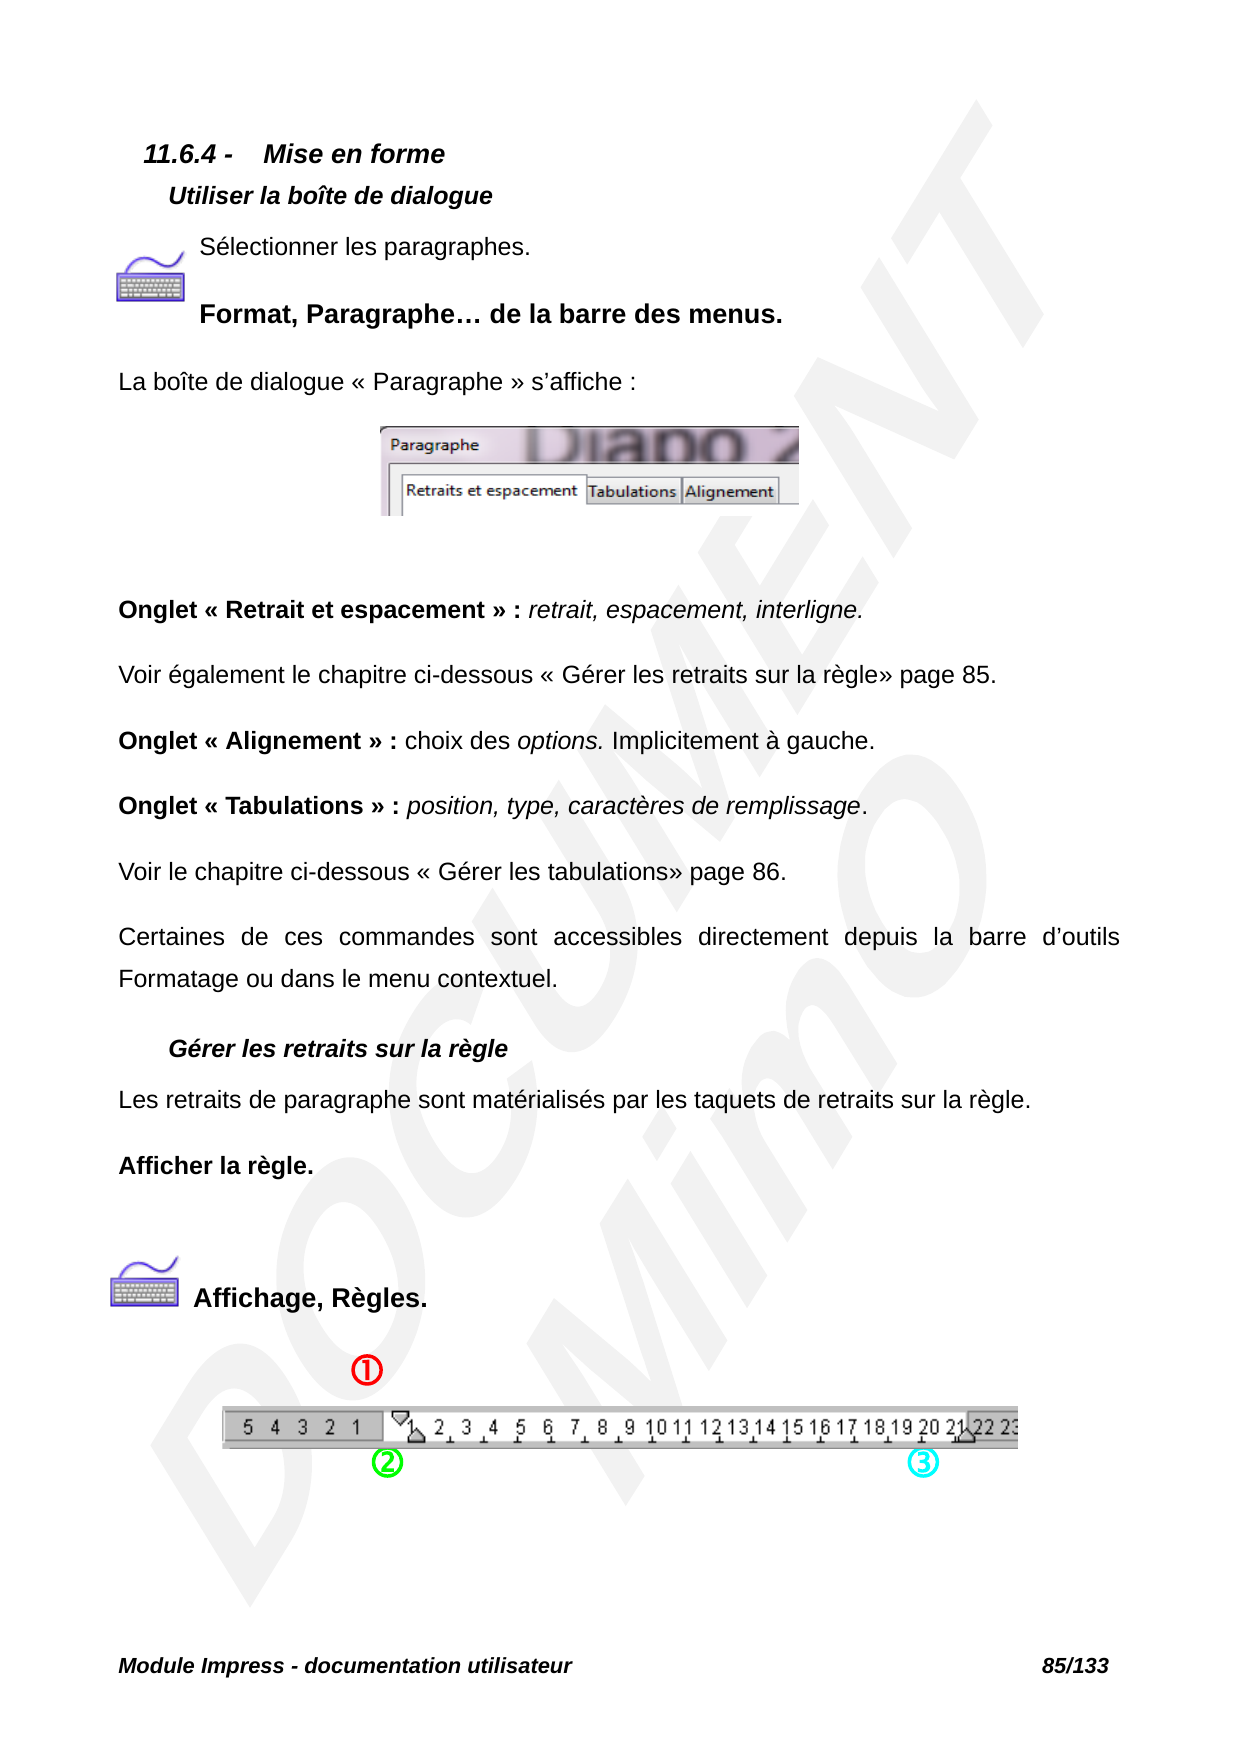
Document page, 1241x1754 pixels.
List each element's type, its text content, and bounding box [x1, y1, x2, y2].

text Format, Paragraphe… de la barre des menus. [118, 299, 1122, 329]
picture [380, 426, 799, 516]
text Voir également le chapitre ci-dessous « Gérer les retraits sur la règle» page 85. [118, 661, 1122, 689]
picture [112, 240, 188, 316]
text La boîte de dialogue « Paragraphe » s’affiche : [118, 368, 1122, 396]
text  [348, 1356, 1122, 1394]
text Afficher la règle. [118, 1152, 1122, 1180]
picture [106, 1245, 182, 1321]
text Sélectionner les paragraphes. [118, 233, 1122, 261]
text Certaines de ces commandes sont accessibles directement depuis la barre d’outils Formatage ou dans le menu contextuel. [118, 923, 1122, 993]
subtitle Gérer les retraits sur la règle [168, 1035, 1122, 1063]
subtitle Utiliser la boîte de dialogue [168, 182, 1122, 209]
subtitle Mise en forme [143, 139, 1122, 169]
text Affichage, Règles. [182, 1283, 1122, 1313]
text Onglet « Retrait et espacement » : retrait, espacement, interligne. [118, 595, 1122, 623]
text Onglet « Tabulations » : position, type, caractères de remplissage. [118, 792, 1122, 820]
text Les retraits de paragraphe sont matérialisés par les taquets de retraits sur la règle. [118, 1086, 1122, 1114]
text Onglet « Alignement » : choix des options. Implicitement à gauche. [118, 726, 1122, 754]
text Voir le chapitre ci-dessous « Gérer les tabulations» page 86. [118, 857, 1122, 885]
text   [369, 1407, 1122, 1486]
